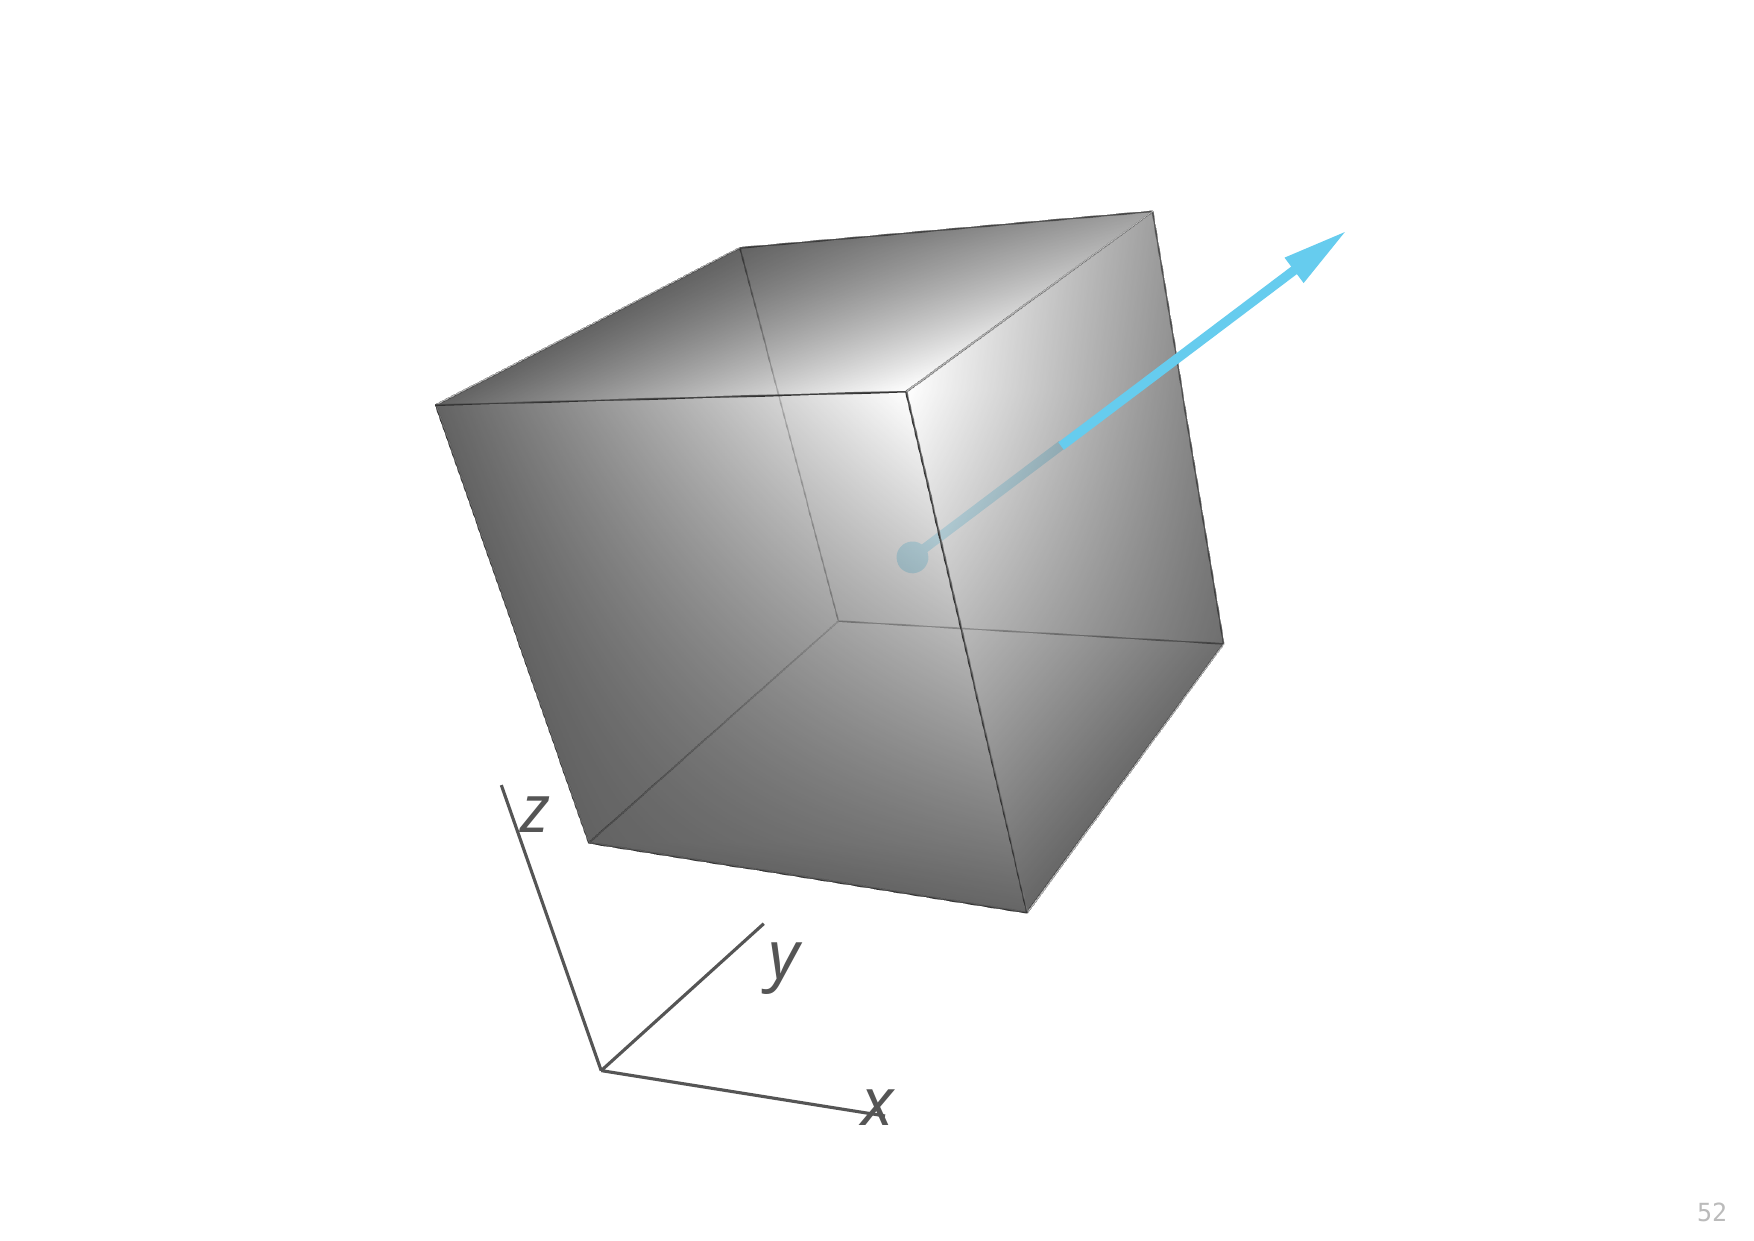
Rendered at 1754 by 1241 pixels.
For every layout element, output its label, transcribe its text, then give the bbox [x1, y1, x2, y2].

text_box z [506, 753, 545, 836]
text_box y [753, 899, 795, 982]
text_box x [847, 1047, 888, 1129]
